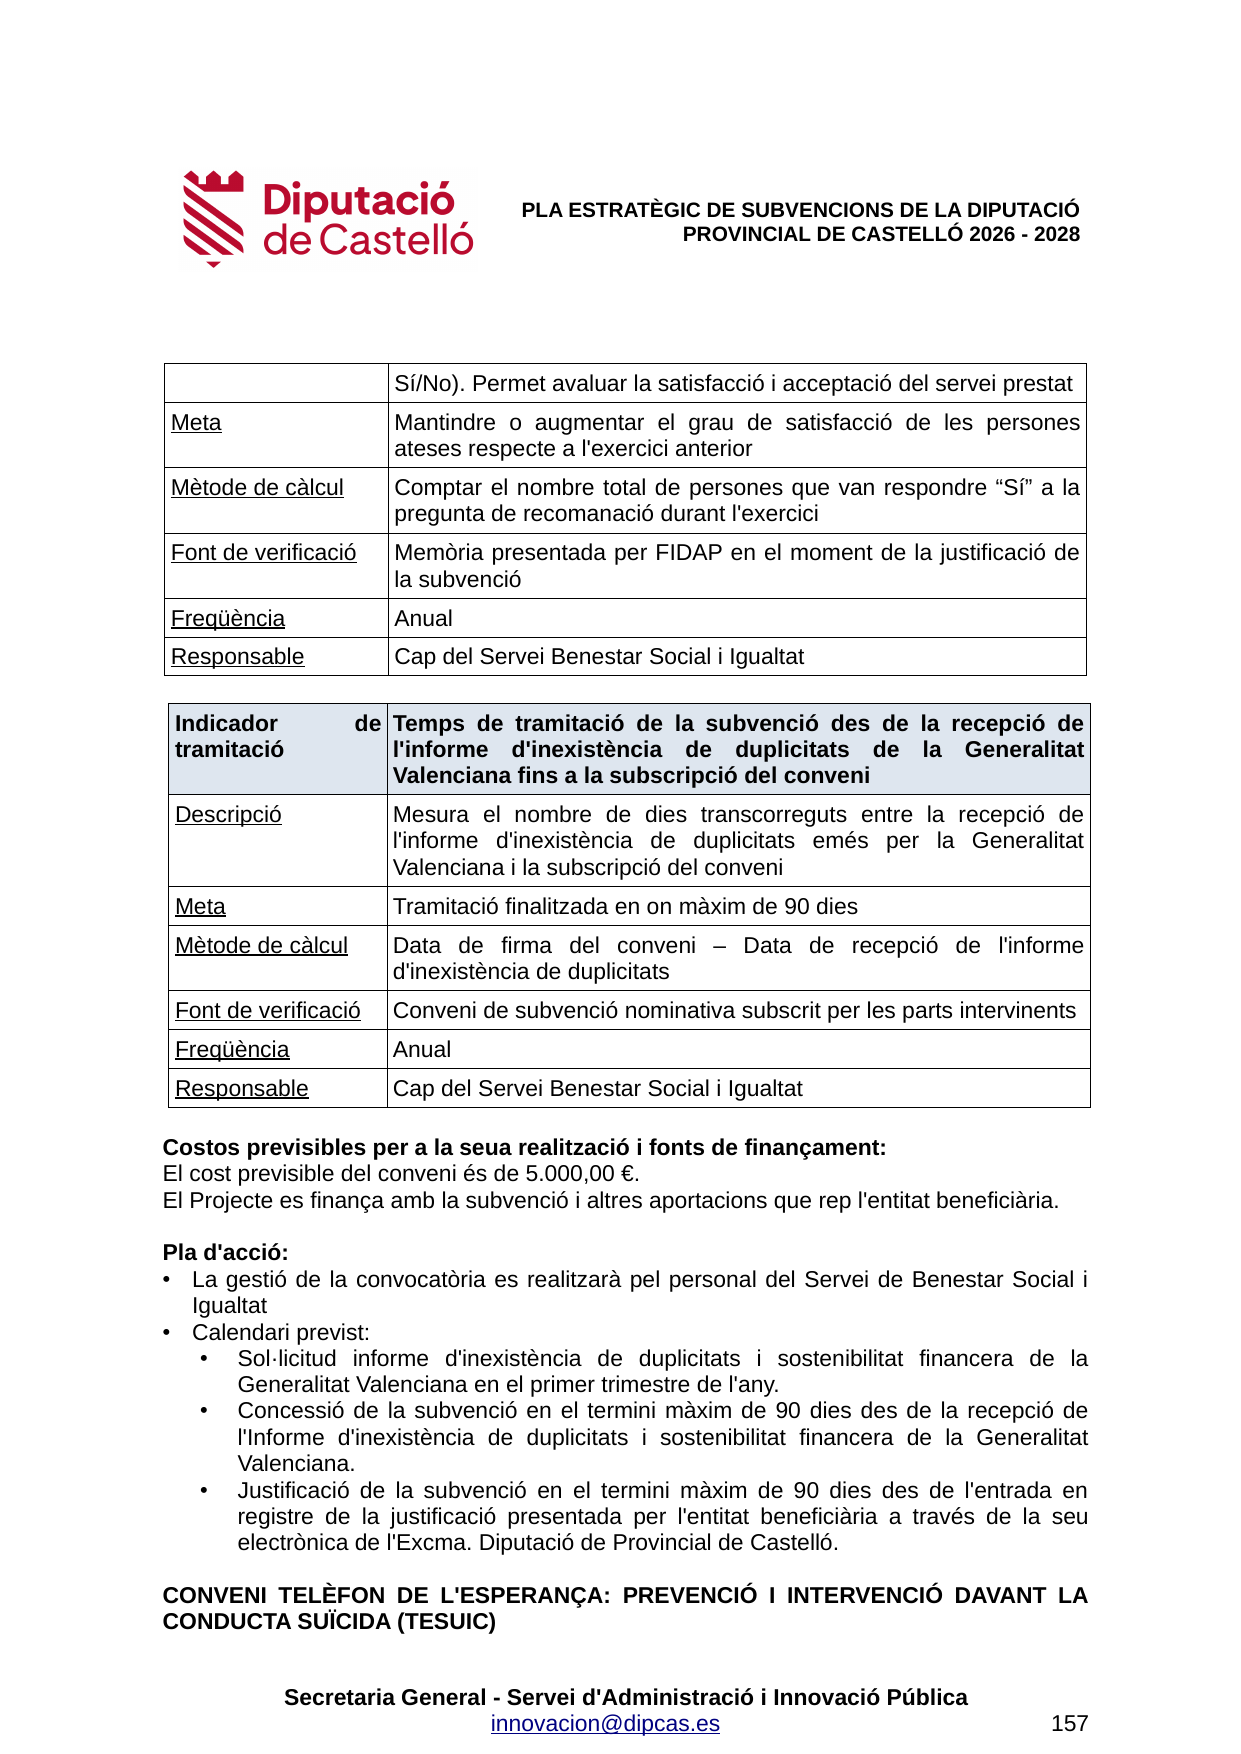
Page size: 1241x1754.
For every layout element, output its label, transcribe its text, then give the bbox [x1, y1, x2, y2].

table_cell Anual [388, 1030, 1090, 1068]
table_cell Font de verificació [169, 991, 387, 1029]
table_cell Tramitació finalitzada en on màxim de 90 dies [388, 887, 1090, 925]
table_cell Mètode de càlcul [165, 468, 388, 532]
table_cell Mantindre o augmentar el grau de satisfacció de les persones ateses respecte a l'exercici anterior [389, 403, 1086, 467]
list Calendari previst: [162, 1318, 1089, 1345]
text El cost previsible del conveni és de 5.000,00 €. [162, 1160, 1089, 1187]
table_cell Sí/No). Permet avaluar la satisfacció i acceptació del servei prestat [389, 364, 1086, 402]
table_cell Responsable [165, 638, 388, 675]
list Concessió de la subvenció en el termini màxim de 90 dies des de la recepció de l'Informe d'inexistència de duplicitats i sostenibilitat financera de la Generalitat Valenciana. [200, 1397, 1089, 1477]
text Costos previsibles per a la seua realització i fonts de finançament: [162, 1134, 1089, 1160]
table_cell Comptar el nombre total de persones que van respondre “Sí” a la pregunta de recomanació durant l'exercici [389, 468, 1086, 532]
table_header Temps de tramitació de la subvenció des de la recepció de l'informe d'inexistència de duplicitats de la Generalitat Valenciana fins a la subscripció del conveni [388, 704, 1090, 794]
table_cell Freqüència [169, 1030, 387, 1068]
table_cell Responsable [169, 1069, 387, 1107]
list Justificació de la subvenció en el termini màxim de 90 dies des de l'entrada en registre de la justificació presentada per l'entitat beneficiària a través de la seu electrònica de l'Excma. Diputació de Provincial de Castelló. [200, 1477, 1089, 1556]
table_cell Mesura el nombre de dies transcorreguts entre la recepció de l'informe d'inexistència de duplicitats emés per la Generalitat Valenciana i la subscripció del conveni [388, 795, 1090, 886]
table_cell Freqüència [165, 599, 388, 637]
table_cell Data de firma del conveni – Data de recepció de l'informe d'inexistència de duplicitats [388, 926, 1090, 990]
text Pla d'acció: [162, 1239, 1089, 1266]
table_cell Font de verificació [165, 534, 388, 598]
table_cell Cap del Servei Benestar Social i Igualtat [388, 1069, 1090, 1107]
table_cell [165, 364, 388, 402]
table_cell Anual [389, 599, 1086, 637]
table_cell Descripció [169, 795, 387, 886]
table_cell Meta [165, 403, 388, 467]
text CONVENI TELÈFON DE L'ESPERANÇA: PREVENCIÓ I INTERVENCIÓ DAVANT LA CONDUCTA SUÏCIDA (TESUIC) [162, 1582, 1089, 1635]
list Sol·licitud informe d'inexistència de duplicitats i sostenibilitat financera de la Generalitat Valenciana en el primer trimestre de l'any. [200, 1345, 1089, 1397]
table_cell Meta [169, 887, 387, 925]
text El Projecte es finança amb la subvenció i altres aportacions que rep l'entitat beneficiària. [162, 1187, 1089, 1213]
table_header Indicador de tramitació [169, 704, 387, 794]
table_cell Memòria presentada per FIDAP en el moment de la justificació de la subvenció [389, 534, 1086, 598]
picture [178, 167, 478, 272]
table_cell Cap del Servei Benestar Social i Igualtat [389, 638, 1086, 675]
table_cell Mètode de càlcul [169, 926, 387, 990]
table_cell Conveni de subvenció nominativa subscrit per les parts intervinents [388, 991, 1090, 1029]
list La gestió de la convocatòria es realitzarà pel personal del Servei de Benestar Social i Igualtat [162, 1266, 1089, 1318]
